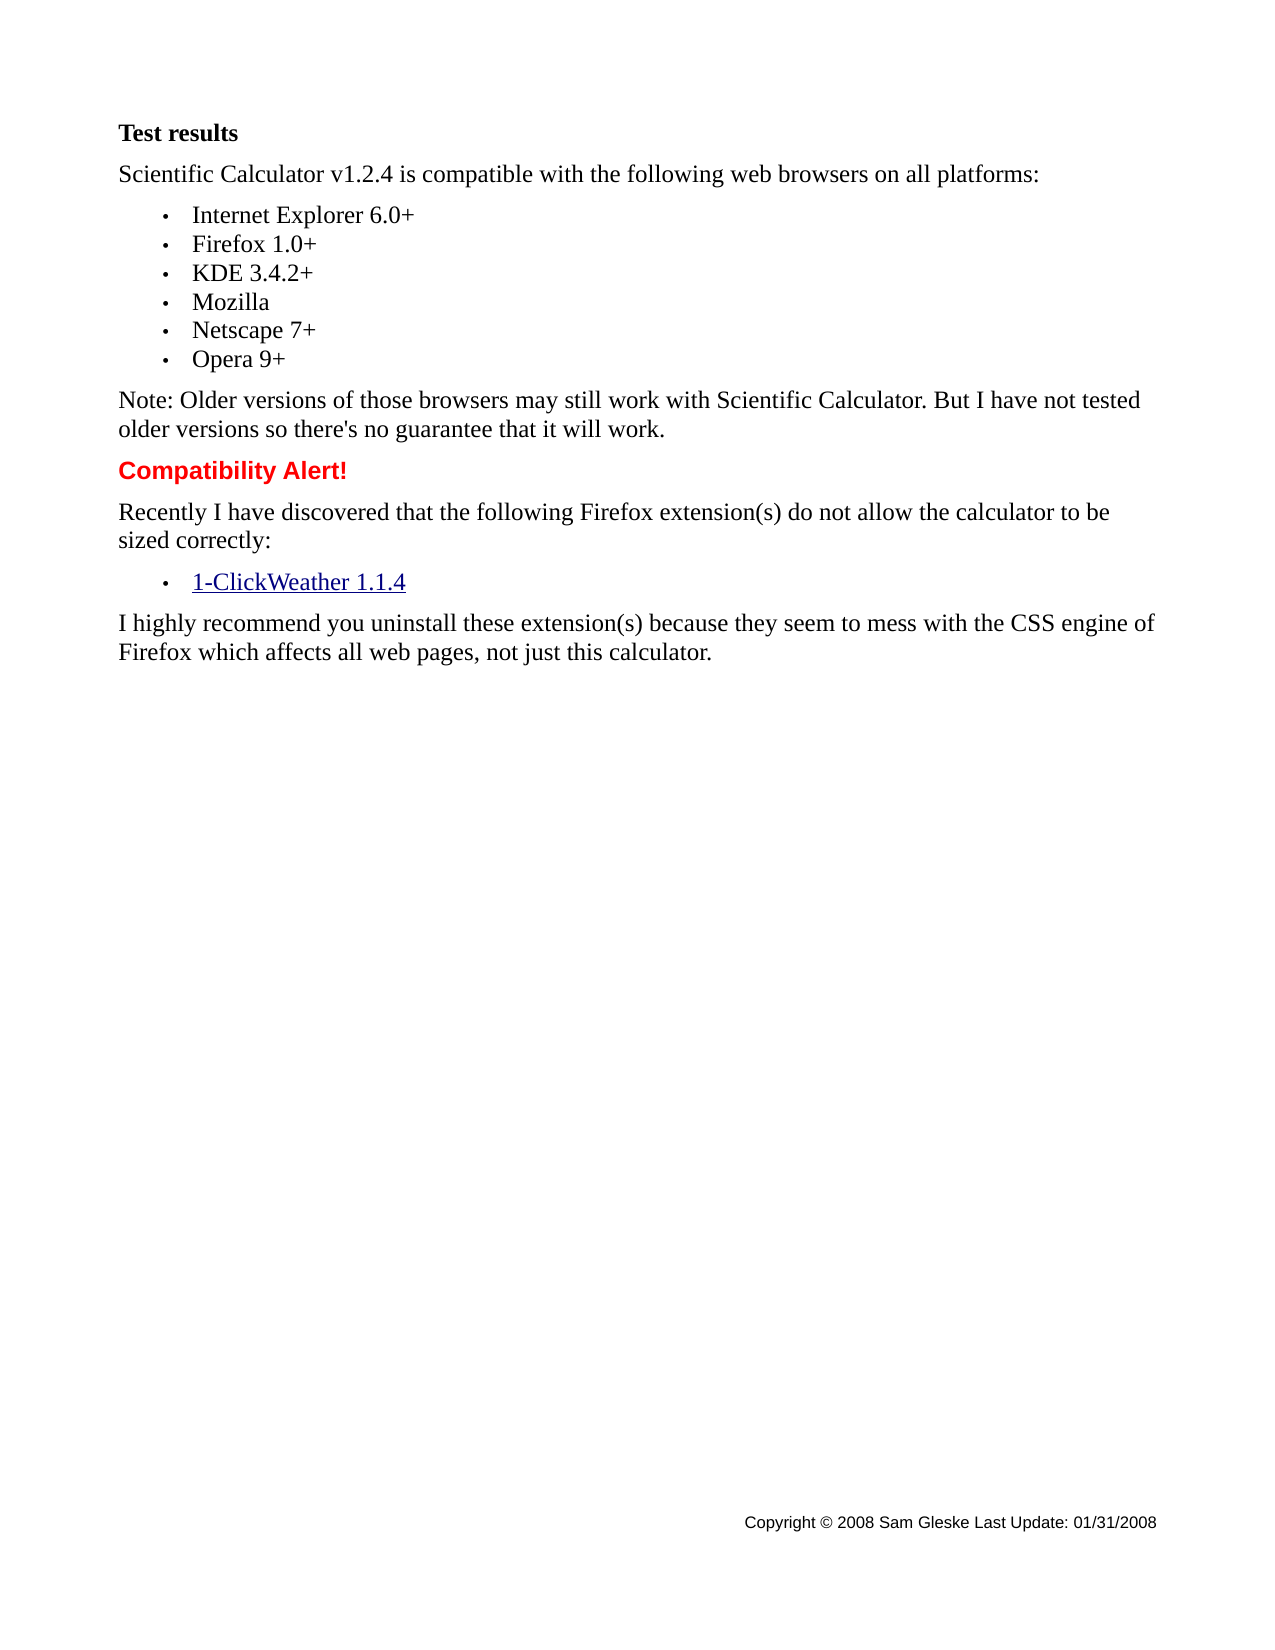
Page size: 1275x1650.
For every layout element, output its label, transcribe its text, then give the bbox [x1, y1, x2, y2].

list 1-ClickWeather 1.1.4 [162, 567, 1157, 596]
text Compatibility Alert! [118, 456, 1157, 484]
text Recently I have discovered that the following Firefox extension(s) do not allow the calculator to be sized correctly: [118, 497, 1157, 554]
list Netscape 7+ [162, 316, 1157, 344]
list Internet Explorer 6.0+ [162, 201, 1157, 229]
text Scientific Calculator v1.2.4 is compatible with the following web browsers on all platforms: [118, 159, 1157, 188]
list KDE 3.4.2+ [162, 258, 1157, 287]
text I highly recommend you uninstall these extension(s) because they seem to mess with the CSS engine of Firefox which affects all web pages, not just this calculator. [118, 608, 1157, 666]
list Firefox 1.0+ [162, 229, 1157, 258]
text Note: Older versions of those browsers may still work with Scientific Calculator. But I have not tested older versions so there's no guarantee that it will work. [118, 386, 1157, 443]
list Opera 9+ [162, 344, 1157, 373]
text Test results [118, 118, 1157, 147]
list Mozilla [162, 287, 1157, 316]
